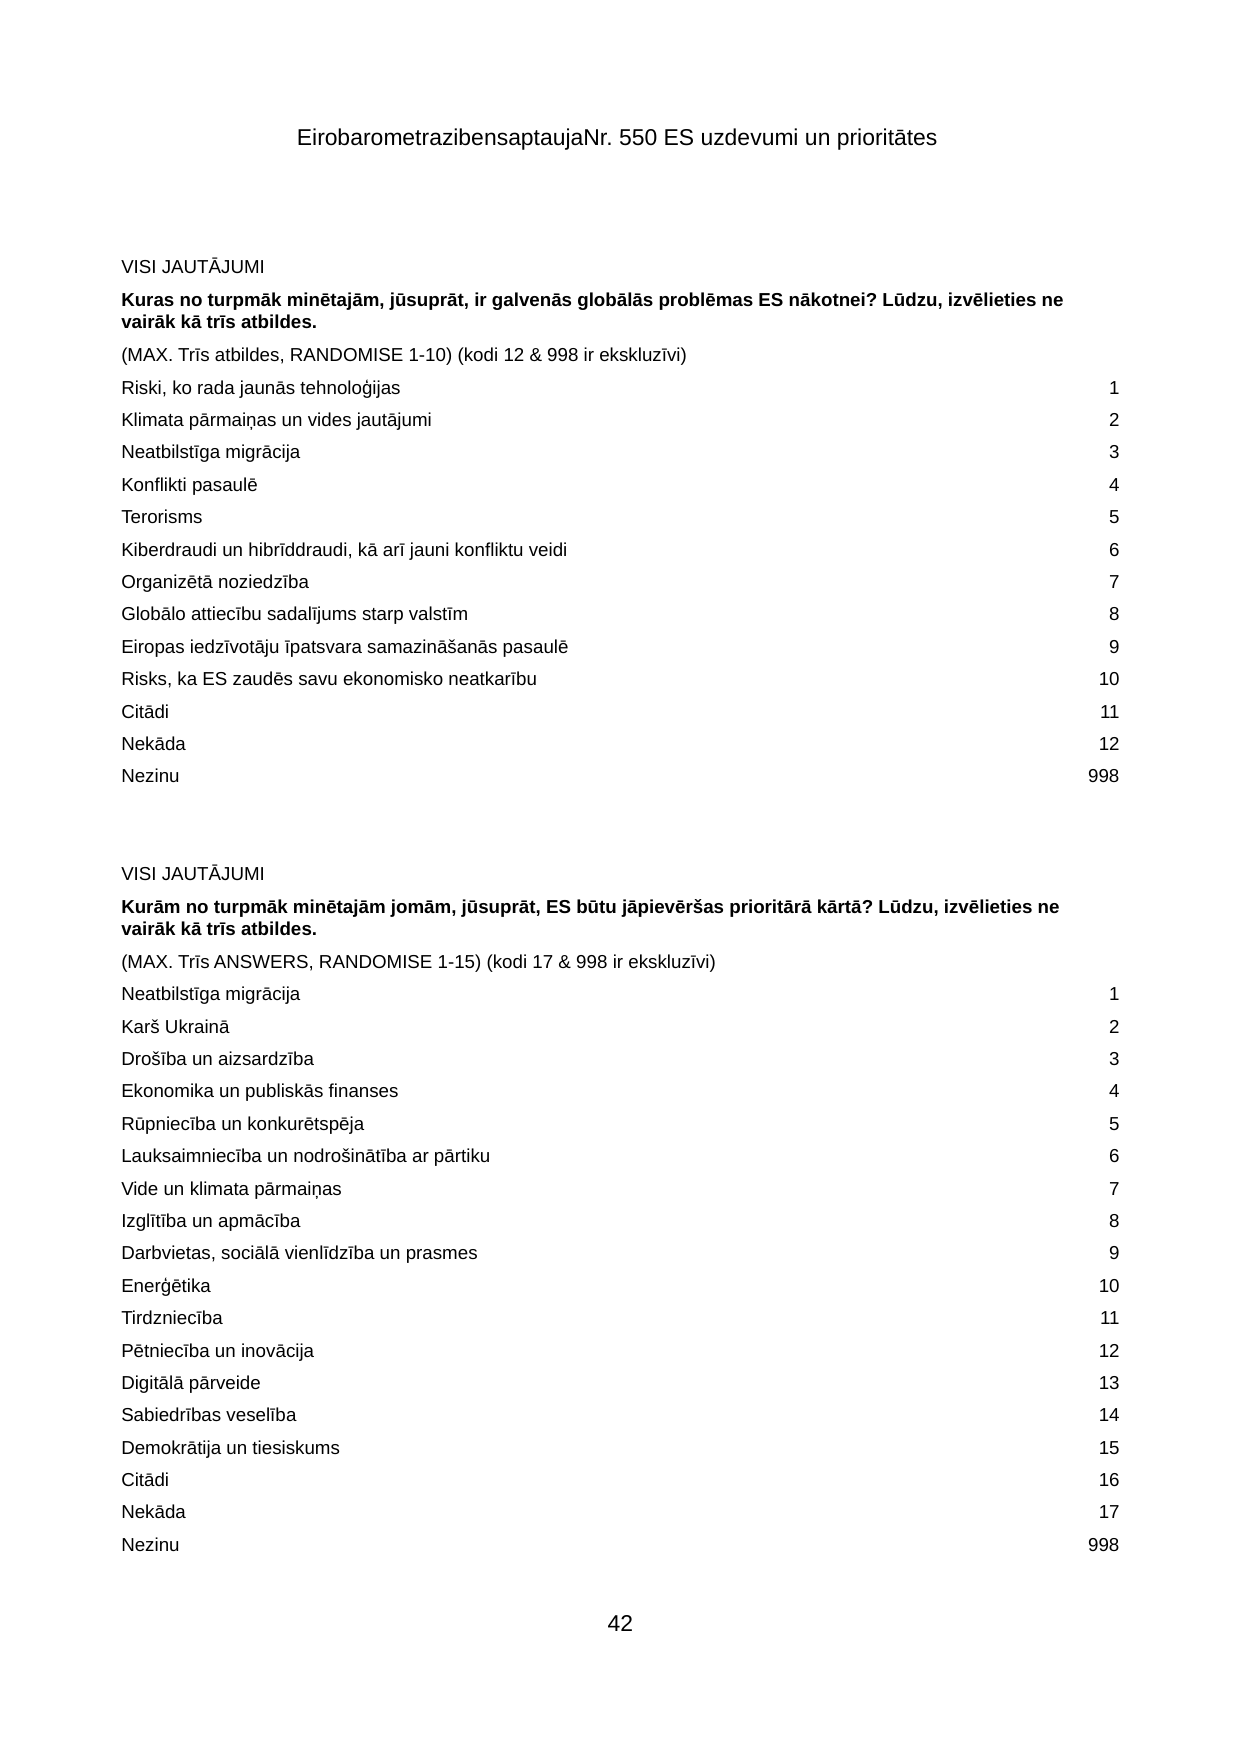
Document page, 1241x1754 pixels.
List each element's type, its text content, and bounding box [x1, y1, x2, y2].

table_cell Citādi [118, 695, 1054, 727]
table_cell 12 [1055, 1334, 1122, 1366]
table_cell 4 [1055, 1075, 1122, 1107]
table_header VISI JAUTĀJUMI [118, 250, 1054, 283]
table_cell 5 [1055, 501, 1122, 533]
table_cell (MAX. Trīs ANSWERS, RANDOMISE 1-15) (kodi 17 & 998 ir ekskluzīvi) [118, 945, 1054, 978]
table_cell Lauksaimniecība un nodrošinātība ar pārtiku [118, 1140, 1054, 1172]
table_cell Konflikti pasaulē [118, 468, 1054, 501]
table_cell Darbvietas, sociālā vienlīdzība un prasmes [118, 1237, 1054, 1269]
table_cell 4 [1055, 468, 1122, 501]
table_cell 12 [1055, 728, 1122, 760]
table_cell Enerģētika [118, 1269, 1054, 1302]
table_cell Nezinu [118, 760, 1054, 792]
table_cell 14 [1055, 1399, 1122, 1431]
table_cell 9 [1055, 1237, 1122, 1269]
table_cell Neatbilstīga migrācija [118, 978, 1054, 1010]
table_cell Klimata pārmaiņas un vides jautājumi [118, 404, 1054, 436]
table_cell [1055, 945, 1122, 978]
table_cell 6 [1055, 1140, 1122, 1172]
table_cell Kuras no turpmāk minētajām, jūsuprāt, ir galvenās globālās problēmas ES nākotnei? Lūdzu, izvēlieties ne vairāk kā trīs atbildes. [118, 283, 1122, 339]
table_cell Kurām no turpmāk minētajām jomām, jūsuprāt, ES būtu jāpievēršas prioritārā kārtā? Lūdzu, izvēlieties ne vairāk kā trīs atbildes. [118, 889, 1122, 945]
table_cell 17 [1055, 1496, 1122, 1528]
table_cell 8 [1055, 598, 1122, 630]
table_cell 7 [1055, 565, 1122, 598]
table_cell 3 [1055, 436, 1122, 468]
table_cell 10 [1055, 663, 1122, 695]
table_cell Sabiedrības veselība [118, 1399, 1054, 1431]
table_cell 2 [1055, 1010, 1122, 1042]
table_cell Izglītība un apmācība [118, 1204, 1054, 1237]
table_cell [118, 792, 1054, 824]
table_cell [1055, 339, 1122, 371]
table_header [1055, 250, 1122, 283]
table_cell Kiberdraudi un hibrīddraudi, kā arī jauni konfliktu veidi [118, 533, 1054, 565]
table_cell Riski, ko rada jaunās tehnoloģijas [118, 371, 1054, 403]
table_cell Ekonomika un publiskās finanses [118, 1075, 1054, 1107]
table_cell [1055, 792, 1122, 824]
table_cell Drošība un aizsardzība [118, 1043, 1054, 1075]
table_cell 10 [1055, 1269, 1122, 1302]
table_cell Karš Ukrainā [118, 1010, 1054, 1042]
table_cell 7 [1055, 1172, 1122, 1204]
table_cell 6 [1055, 533, 1122, 565]
table_cell 998 [1055, 1528, 1122, 1561]
table_cell Digitālā pārveide [118, 1366, 1054, 1399]
table_cell Nezinu [118, 1528, 1054, 1561]
table_cell Organizētā noziedzība [118, 565, 1054, 598]
table_cell Citādi [118, 1464, 1054, 1496]
table_cell 13 [1055, 1366, 1122, 1399]
table_cell Vide un klimata pārmaiņas [118, 1172, 1054, 1204]
table_cell VISI JAUTĀJUMI [118, 857, 1054, 889]
table_cell 16 [1055, 1464, 1122, 1496]
table_cell 9 [1055, 630, 1122, 663]
table_cell Demokrātija un tiesiskums [118, 1431, 1054, 1463]
table_cell Nekāda [118, 1496, 1054, 1528]
table_cell Risks, ka ES zaudēs savu ekonomisko neatkarību [118, 663, 1054, 695]
table_cell Nekāda [118, 728, 1054, 760]
table_cell 5 [1055, 1107, 1122, 1139]
table_cell 11 [1055, 1302, 1122, 1334]
table_cell Rūpniecība un konkurētspēja [118, 1107, 1054, 1139]
table_cell 2 [1055, 404, 1122, 436]
table_cell 11 [1055, 695, 1122, 727]
table_cell [1055, 857, 1122, 889]
table_cell Eiropas iedzīvotāju īpatsvara samazināšanās pasaulē [118, 630, 1054, 663]
table_cell 1 [1055, 978, 1122, 1010]
table_cell Tirdzniecība [118, 1302, 1054, 1334]
table_cell [118, 825, 1054, 857]
table_cell Terorisms [118, 501, 1054, 533]
table_cell 15 [1055, 1431, 1122, 1463]
table_cell 998 [1055, 760, 1122, 792]
table_cell 3 [1055, 1043, 1122, 1075]
table_cell 8 [1055, 1204, 1122, 1237]
table_cell Neatbilstīga migrācija [118, 436, 1054, 468]
table_cell 1 [1055, 371, 1122, 403]
table_cell Globālo attiecību sadalījums starp valstīm [118, 598, 1054, 630]
table_cell (MAX. Trīs atbildes, RANDOMISE 1-10) (kodi 12 & 998 ir ekskluzīvi) [118, 339, 1054, 371]
table_cell Pētniecība un inovācija [118, 1334, 1054, 1366]
table_cell [1055, 825, 1122, 857]
